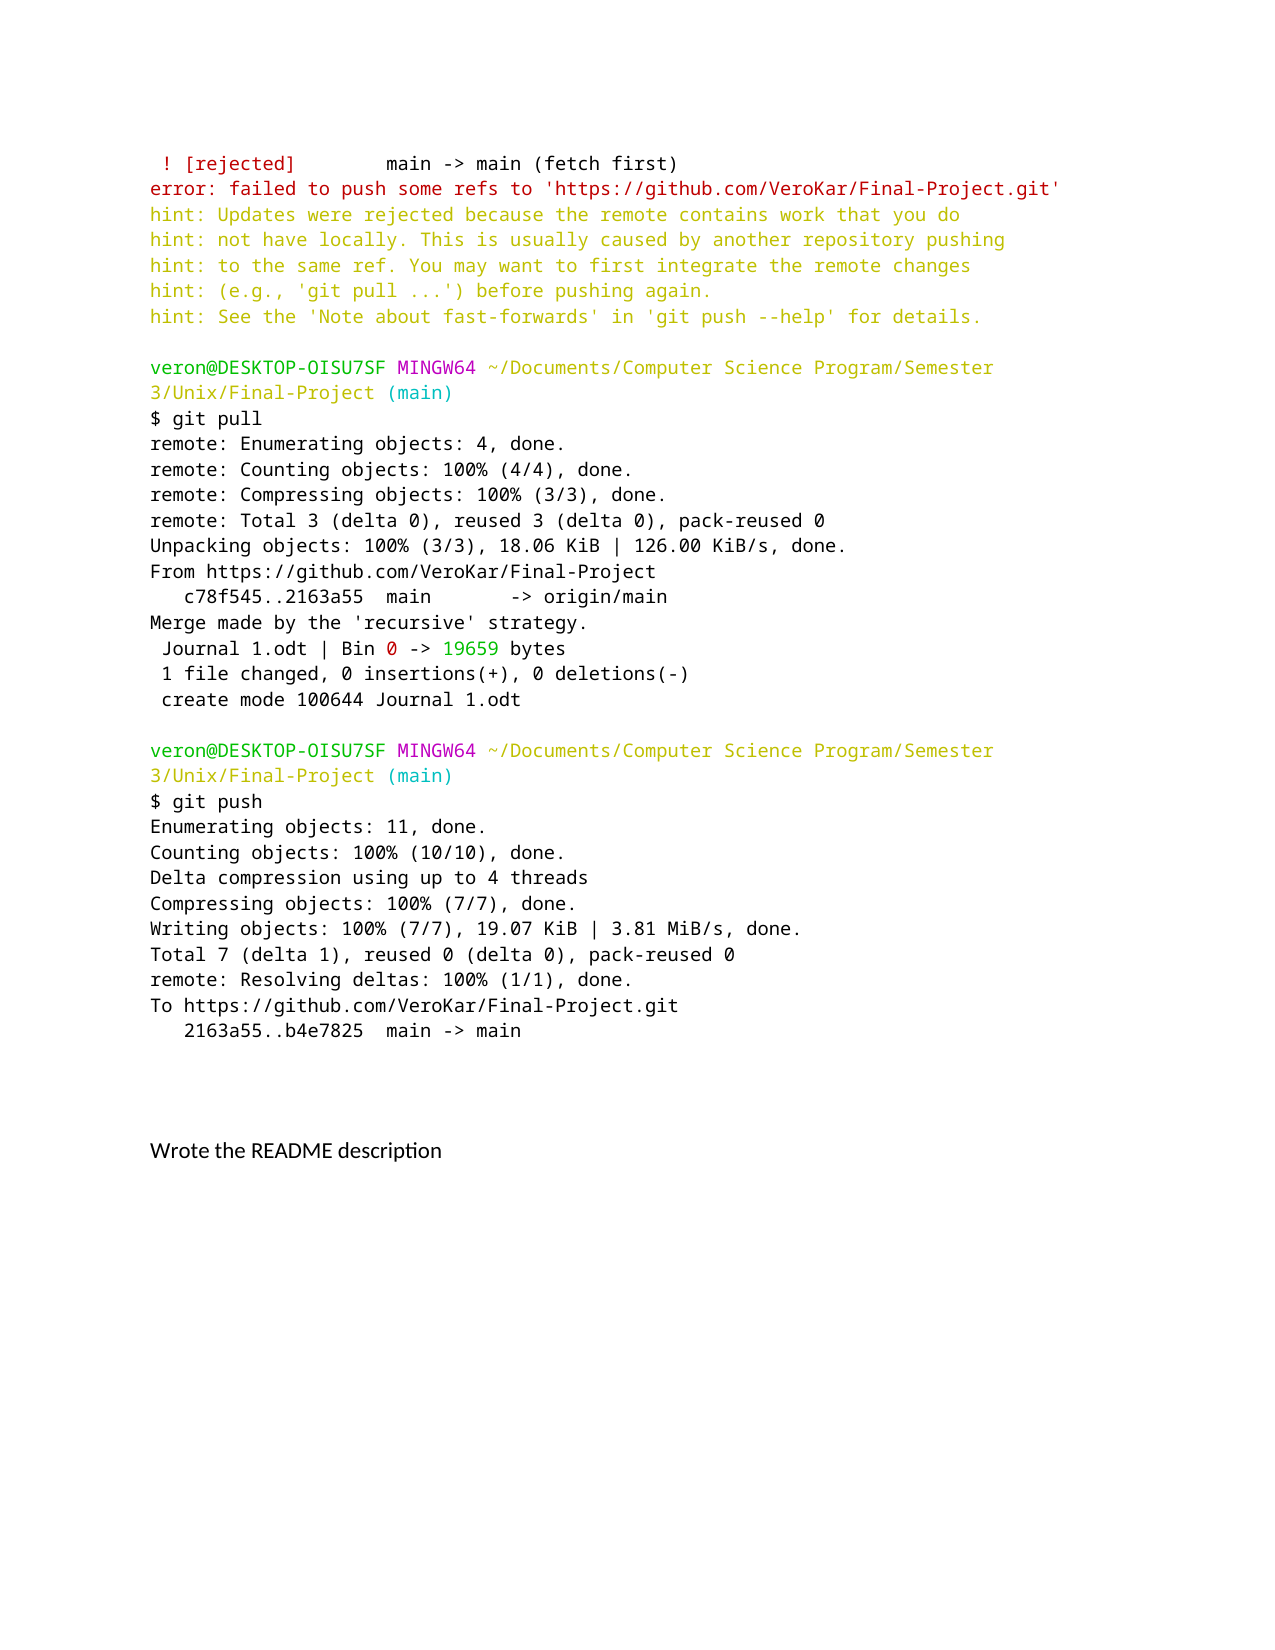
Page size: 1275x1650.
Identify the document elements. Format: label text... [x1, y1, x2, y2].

text Writing objects: 100% (7/7), 19.07 KiB | 3.81 MiB/s, done. [150, 916, 1125, 941]
text remote: Counting objects: 100% (4/4), done. [150, 456, 1125, 482]
text Unpacking objects: 100% (3/3), 18.06 KiB | 126.00 KiB/s, done. [150, 533, 1125, 558]
text hint: Updates were rejected because the remote contains work that you do [150, 201, 1125, 227]
text veron@DESKTOP-OISU7SF MINGW64 ~/Documents/Computer Science Program/Semester 3/Unix/Final-Project (main) [150, 354, 1125, 405]
text 1 file changed, 0 insertions(+), 0 deletions(-) [150, 660, 1125, 686]
text error: failed to push some refs to 'https://github.com/VeroKar/Final-Project.git' [150, 176, 1125, 201]
text $ git pull [150, 405, 1125, 431]
text hint: to the same ref. You may want to first integrate the remote changes [150, 252, 1125, 278]
text Counting objects: 100% (10/10), done. [150, 839, 1125, 864]
text $ git push [150, 788, 1125, 813]
text hint: See the 'Note about fast-forwards' in 'git push --help' for details. [150, 303, 1125, 329]
text Total 7 (delta 1), reused 0 (delta 0), pack-reused 0 [150, 941, 1125, 967]
text Wrote the README description [150, 1136, 1125, 1164]
text remote: Enumerating objects: 4, done. [150, 431, 1125, 456]
text Merge made by the 'recursive' strategy. [150, 609, 1125, 635]
text Enumerating objects: 11, done. [150, 813, 1125, 839]
text Delta compression using up to 4 threads [150, 864, 1125, 890]
text remote: Resolving deltas: 100% (1/1), done. [150, 967, 1125, 992]
text To https://github.com/VeroKar/Final-Project.git [150, 992, 1125, 1018]
text hint: not have locally. This is usually caused by another repository pushing [150, 227, 1125, 252]
text veron@DESKTOP-OISU7SF MINGW64 ~/Documents/Computer Science Program/Semester 3/Unix/Final-Project (main) [150, 737, 1125, 788]
text Compressing objects: 100% (7/7), done. [150, 890, 1125, 916]
text create mode 100644 Journal 1.odt [150, 686, 1125, 711]
text From https://github.com/VeroKar/Final-Project [150, 558, 1125, 584]
text remote: Compressing objects: 100% (3/3), done. [150, 482, 1125, 507]
text hint: (e.g., 'git pull ...') before pushing again. [150, 278, 1125, 303]
text 2163a55..b4e7825 main -> main [150, 1018, 1125, 1043]
text ! [rejected] main -> main (fetch first) [150, 150, 1125, 176]
text Journal 1.odt | Bin 0 -> 19659 bytes [150, 635, 1125, 660]
text c78f545..2163a55 main -> origin/main [150, 584, 1125, 609]
text remote: Total 3 (delta 0), reused 3 (delta 0), pack-reused 0 [150, 507, 1125, 533]
